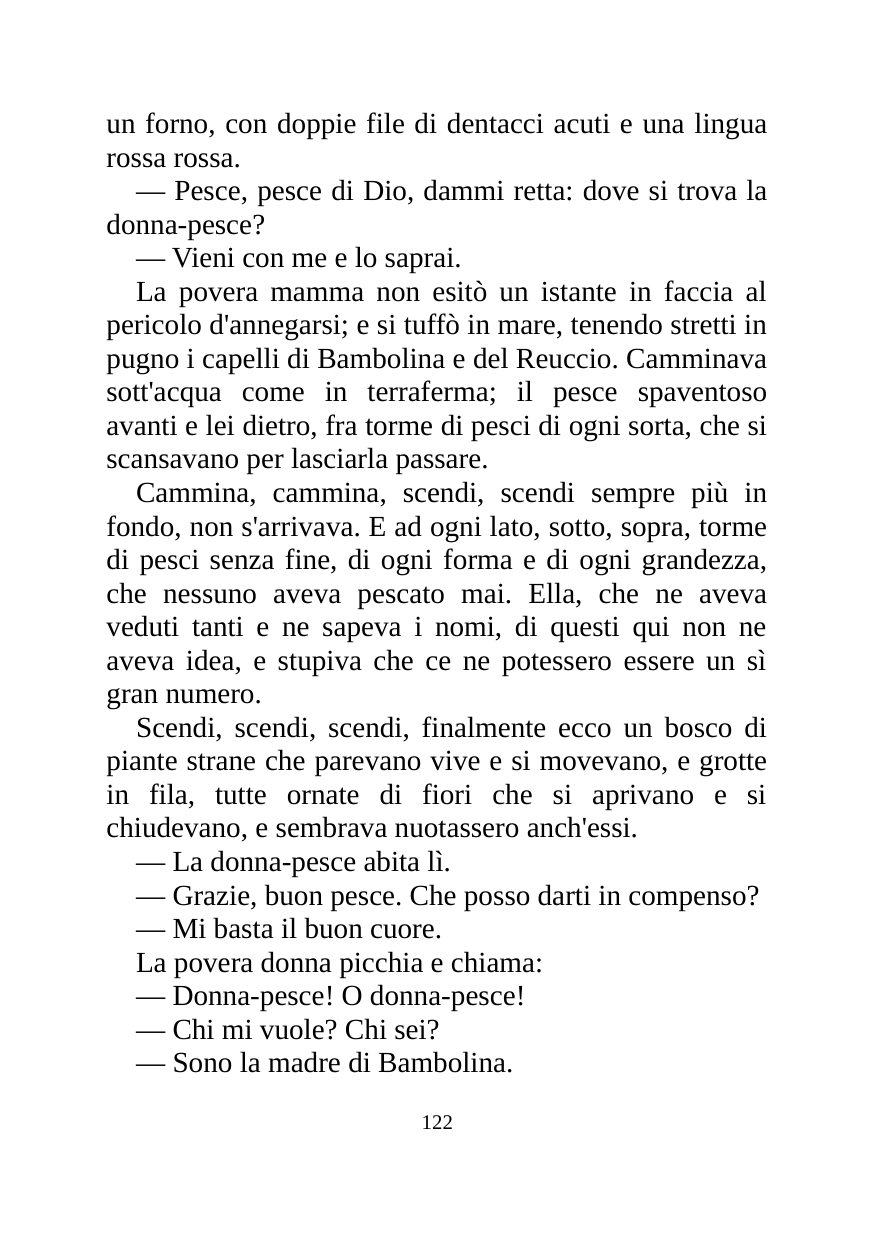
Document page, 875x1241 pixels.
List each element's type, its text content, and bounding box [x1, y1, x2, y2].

text — Donna-pesce! O donna-pesce! [106, 978, 768, 1012]
text Scendi, scendi, scendi, finalmente ecco un bosco di piante strane che parevano vive e si movevano, e grotte in fila, tutte ornate di fiori che si aprivano e si chiudevano, e sembrava nuotassero anch'essi. [106, 710, 768, 844]
text — Grazie, buon pesce. Che posso darti in compenso? [106, 878, 768, 911]
text — La donna-pesce abita lì. [106, 844, 768, 878]
text — Vieni con me e lo saprai. [106, 240, 768, 274]
text — Chi mi vuole? Chi sei? [106, 1012, 768, 1045]
text — Pesce, pesce di Dio, dammi retta: dove si trova la donna-pesce? [106, 173, 768, 240]
text Cammina, cammina, scendi, scendi sempre più in fondo, non s'arrivava. E ad ogni lato, sotto, sopra, torme di pesci senza fine, di ogni forma e di ogni grandezza, che nessuno aveva pescato mai. Ella, che ne aveva veduti tanti e ne sapeva i nomi, di questi qui non ne aveva idea, e stupiva che ce ne potessero essere un sì gran numero. [106, 475, 768, 710]
text La povera mamma non esitò un istante in faccia al pericolo d'annegarsi; e si tuffò in mare, tenendo stretti in pugno i capelli di Bambolina e del Reuccio. Camminava sott'acqua come in terraferma; il pesce spaventoso avanti e lei dietro, fra torme di pesci di ogni sorta, che si scansavano per lasciarla passare. [106, 274, 768, 475]
text — Mi basta il buon cuore. [106, 911, 768, 945]
text un forno, con doppie file di dentacci acuti e una lingua rossa rossa. [106, 106, 768, 173]
text La povera donna picchia e chiama: [106, 945, 768, 978]
text — Sono la madre di Bambolina. [106, 1045, 768, 1079]
